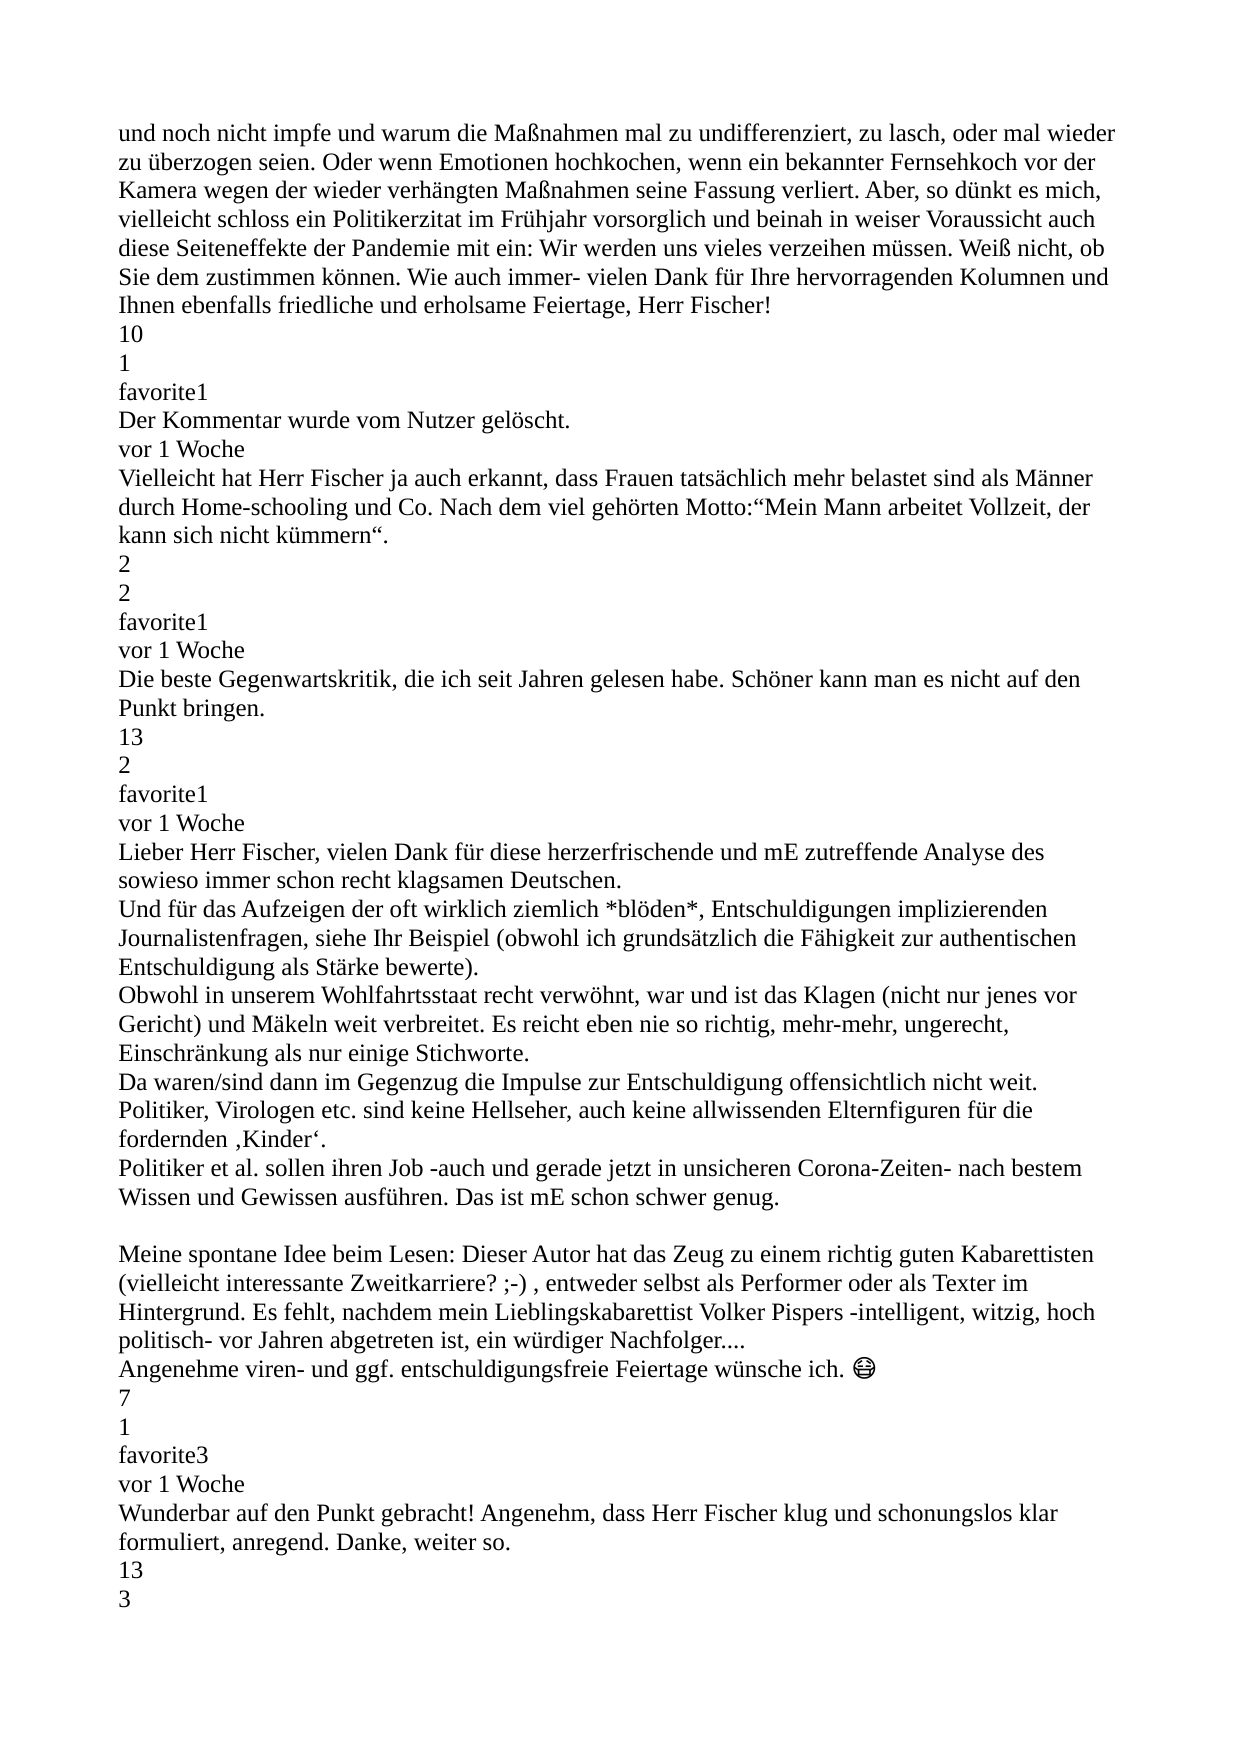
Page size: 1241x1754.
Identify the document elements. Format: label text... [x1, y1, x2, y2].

text Lieber Herr Fischer, vielen Dank für diese herzerfrischende und mE zutreffende Analyse des sowieso immer schon recht klagsamen Deutschen. [118, 837, 1122, 894]
text 2 [118, 578, 1122, 607]
text 13 [118, 722, 1122, 751]
text vor 1 Woche [118, 1469, 1122, 1498]
text 2 [118, 751, 1122, 779]
text vor 1 Woche [118, 636, 1122, 664]
text 13 [118, 1556, 1122, 1584]
text favorite1 [118, 779, 1122, 808]
text 3 [118, 1584, 1122, 1613]
text 2 [118, 549, 1122, 578]
text Der Kommentar wurde vom Nutzer gelöscht. [118, 406, 1122, 434]
text Die beste Gegenwartskritik, die ich seit Jahren gelesen habe. Schöner kann man es nicht auf den Punkt bringen. [118, 664, 1122, 722]
text 10 [118, 319, 1122, 348]
text Politiker, Virologen etc. sind keine Hellseher, auch keine allwissenden Elternfiguren für die fordernden ‚Kinder‘. [118, 1096, 1122, 1153]
text Angenehme viren- und ggf. entschuldigungsfreie Feiertage wünsche ich. 🎄😷 [118, 1354, 1122, 1383]
text 1 [118, 348, 1122, 377]
text Vielleicht hat Herr Fischer ja auch erkannt, dass Frauen tatsächlich mehr belastet sind als Männer durch Home-schooling und Co. Nach dem viel gehörten Motto:“Mein Mann arbeitet Vollzeit, der kann sich nicht kümmern“. [118, 463, 1122, 549]
text Politiker et al. sollen ihren Job -auch und gerade jetzt in unsicheren Corona-Zeiten- nach bestem Wissen und Gewissen ausführen. Das ist mE schon schwer genug. [118, 1153, 1122, 1211]
text vor 1 Woche [118, 808, 1122, 837]
text Und für das Aufzeigen der oft wirklich ziemlich *blöden*, Entschuldigungen implizierenden Journalistenfragen, siehe Ihr Beispiel (obwohl ich grundsätzlich die Fähigkeit zur authentischen Entschuldigung als Stärke bewerte). [118, 894, 1122, 981]
text 1 [118, 1412, 1122, 1441]
text Da waren/sind dann im Gegenzug die Impulse zur Entschuldigung offensichtlich nicht weit. [118, 1067, 1122, 1096]
text und noch nicht impfe und warum die Maßnahmen mal zu undifferenziert, zu lasch, oder mal wieder zu überzogen seien. Oder wenn Emotionen hochkochen, wenn ein bekannter Fernsehkoch vor der Kamera wegen der wieder verhängten Maßnahmen seine Fassung verliert. Aber, so dünkt es mich, vielleicht schloss ein Politikerzitat im Frühjahr vorsorglich und beinah in weiser Voraussicht auch diese Seiteneffekte der Pandemie mit ein: Wir werden uns vieles verzeihen müssen. Weiß nicht, ob Sie dem zustimmen können. Wie auch immer- vielen Dank für Ihre hervorragenden Kolumnen und Ihnen ebenfalls friedliche und erholsame Feiertage, Herr Fischer! [118, 118, 1122, 319]
text favorite3 [118, 1441, 1122, 1469]
text vor 1 Woche [118, 434, 1122, 463]
text favorite1 [118, 607, 1122, 636]
text Meine spontane Idee beim Lesen: Dieser Autor hat das Zeug zu einem richtig guten Kabarettisten (vielleicht interessante Zweitkarriere? ;-) , entweder selbst als Performer oder als Texter im Hintergrund. Es fehlt, nachdem mein Lieblingskabarettist Volker Pispers -intelligent, witzig, hoch politisch- vor Jahren abgetreten ist, ein würdiger Nachfolger.... [118, 1239, 1122, 1354]
text favorite1 [118, 377, 1122, 406]
text 7 [118, 1383, 1122, 1412]
text Wunderbar auf den Punkt gebracht! Angenehm, dass Herr Fischer klug und schonungslos klar formuliert, anregend. Danke, weiter so. [118, 1498, 1122, 1556]
text Obwohl in unserem Wohlfahrtsstaat recht verwöhnt, war und ist das Klagen (nicht nur jenes vor Gericht) und Mäkeln weit verbreitet. Es reicht eben nie so richtig, mehr-mehr, ungerecht, Einschränkung als nur einige Stichworte. [118, 981, 1122, 1067]
